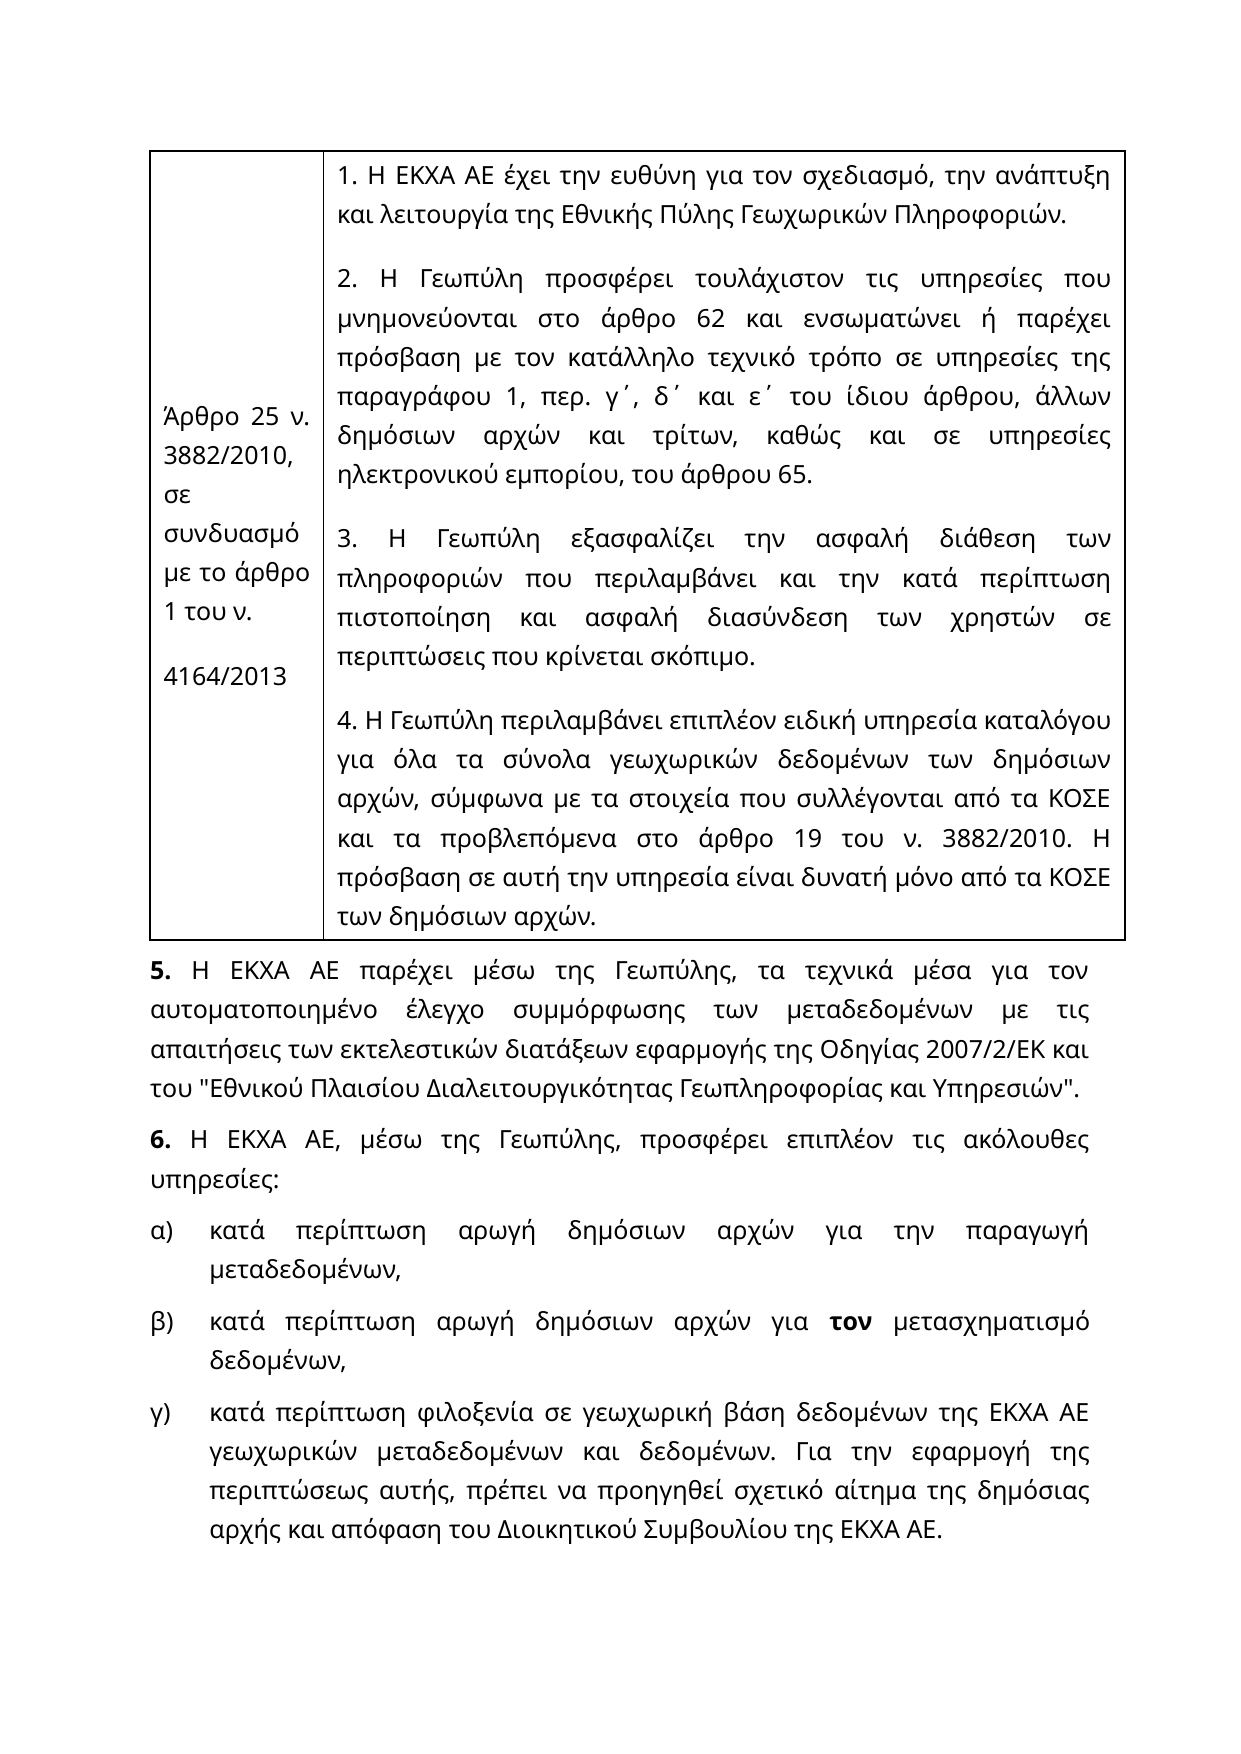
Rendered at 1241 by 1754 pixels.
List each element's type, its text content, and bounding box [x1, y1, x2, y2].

list α) κατά περίπτωση αρωγή δημόσιων αρχών για την παραγωγή μεταδεδομένων, [150, 1213, 1090, 1286]
list β) κατά περίπτωση αρωγή δημόσιων αρχών για τον μετασχηματισμό δεδομένων, [150, 1304, 1090, 1377]
table_cell 1. Η ΕΚΧΑ ΑΕ έχει την ευθύνη για τον σχεδιασμό, την ανάπτυξη και λειτουργία της Εθνικής Πύλης Γεωχωρικών Πληροφοριών. 2. Η Γεωπύλη προσφέρει τουλάχιστον τις υπηρεσίες που μνημονεύονται στο άρθρο 62 και ενσωματώνει ή παρέχει πρόσβαση με τον κατάλληλο τεχνικό τρόπο σε υπηρεσίες της παραγράφου 1, περ. γ΄, δ΄ και ε΄ του ίδιου άρθρου, άλλων δημόσιων αρχών και τρίτων, καθώς και σε υπηρεσίες ηλεκτρονικού εμπορίου, του άρθρου 65. 3. Η Γεωπύλη εξασφαλίζει την ασφαλή διάθεση των πληροφοριών που περιλαμβάνει και την κατά περίπτωση πιστοποίηση και ασφαλή διασύνδεση των χρηστών σε περιπτώσεις που κρίνεται σκόπιμο. 4. Η Γεωπύλη περιλαμβάνει επιπλέον ειδική υπηρεσία καταλόγου για όλα τα σύνολα γεωχωρικών δεδομένων των δημόσιων αρχών, σύμφωνα με τα στοιχεία που συλλέγονται από τα ΚΟΣΕ και τα προβλεπόμενα στο άρθρο 19 του ν. 3882/2010. Η πρόσβαση σε αυτή την υπηρεσία είναι δυνατή μόνο από τα ΚΟΣΕ των δημόσιων αρχών. [324, 152, 1124, 939]
table_cell Άρθρο 25 ν. 3882/2010, σε συνδυασμό με το άρθρο 1 του ν. 4164/2013 [151, 152, 323, 939]
list γ) κατά περίπτωση φιλοξενία σε γεωχωρική βάση δεδομένων της ΕΚΧΑ ΑΕ γεωχωρικών μεταδεδομένων και δεδομένων. Για την εφαρμογή της περιπτώσεως αυτής, πρέπει να προηγηθεί σχετικό αίτημα της δημόσιας αρχής και απόφαση του Διοικητικού Συμβουλίου της ΕΚΧΑ ΑΕ. [150, 1395, 1090, 1546]
text 5. Η ΕΚΧΑ ΑΕ παρέχει μέσω της Γεωπύλης, τα τεχνικά μέσα για τον αυτοματοποιημένο έλεγχο συμμόρφωσης των μεταδεδομένων με τις απαιτήσεις των εκτελεστικών διατάξεων εφαρμογής της Οδηγίας 2007/2/ΕΚ και του "Εθνικού Πλαισίου Διαλειτουργικότητας Γεωπληροφορίας και Υπηρεσιών". [150, 953, 1090, 1104]
text 6. Η ΕΚΧΑ ΑΕ, μέσω της Γεωπύλης, προσφέρει επιπλέον τις ακόλουθες υπηρεσίες: [150, 1122, 1090, 1195]
